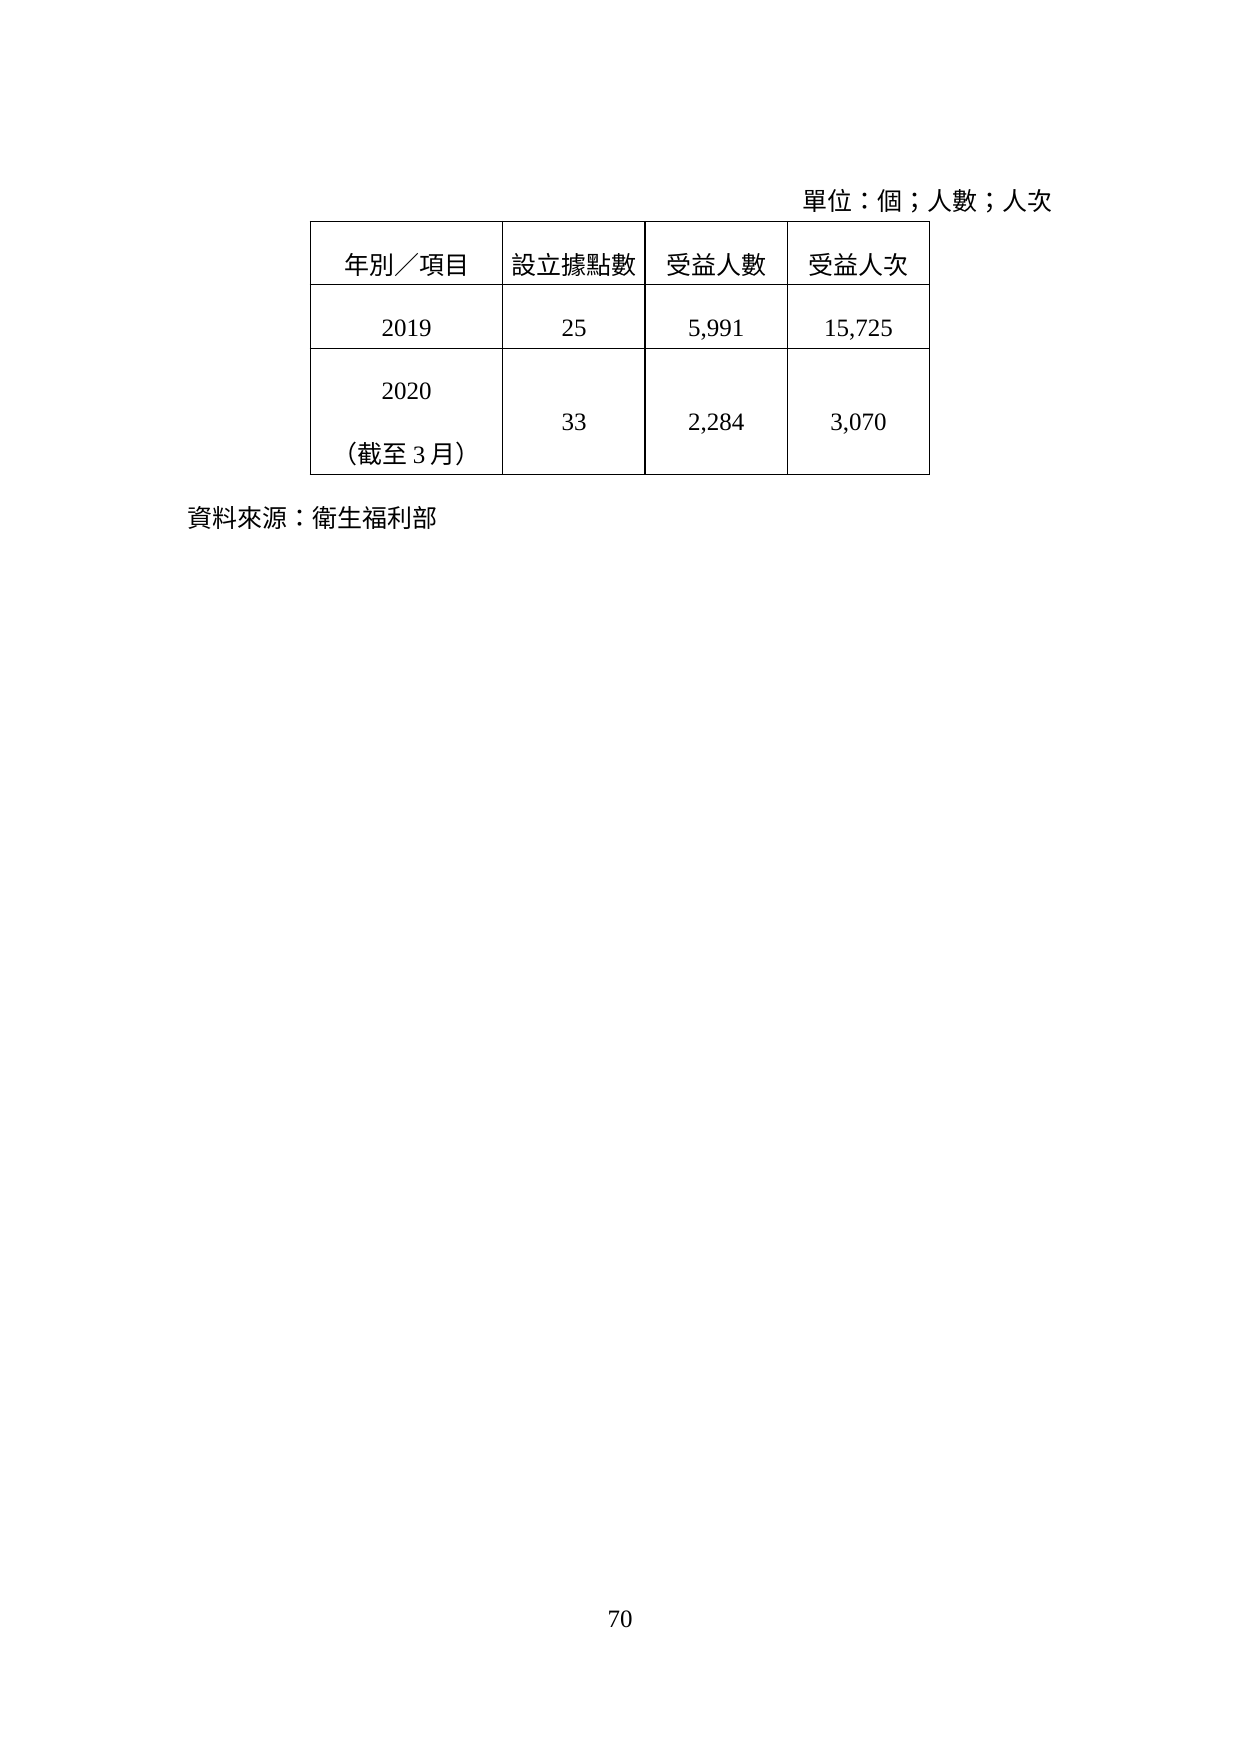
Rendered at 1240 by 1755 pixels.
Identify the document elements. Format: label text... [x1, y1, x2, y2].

text 資料來源：衛生福利部 [187, 475, 1052, 537]
table_cell 33 [503, 349, 644, 474]
text 單位：個；人數；人次 [187, 158, 1052, 221]
table_header 受益人數 [646, 222, 787, 284]
table_cell 25 [503, 285, 644, 348]
table_cell 3,070 [788, 349, 929, 474]
table_cell 2,284 [646, 349, 787, 474]
table_header 年別／項目 [311, 222, 502, 284]
table_cell 2020 （截至3月） [311, 349, 502, 474]
table_header 受益人次 [788, 222, 929, 284]
table_cell 5,991 [646, 285, 787, 348]
table_cell 15,725 [788, 285, 929, 348]
table_header 設立據點數 [503, 222, 644, 284]
table_cell 2019 [311, 285, 502, 348]
